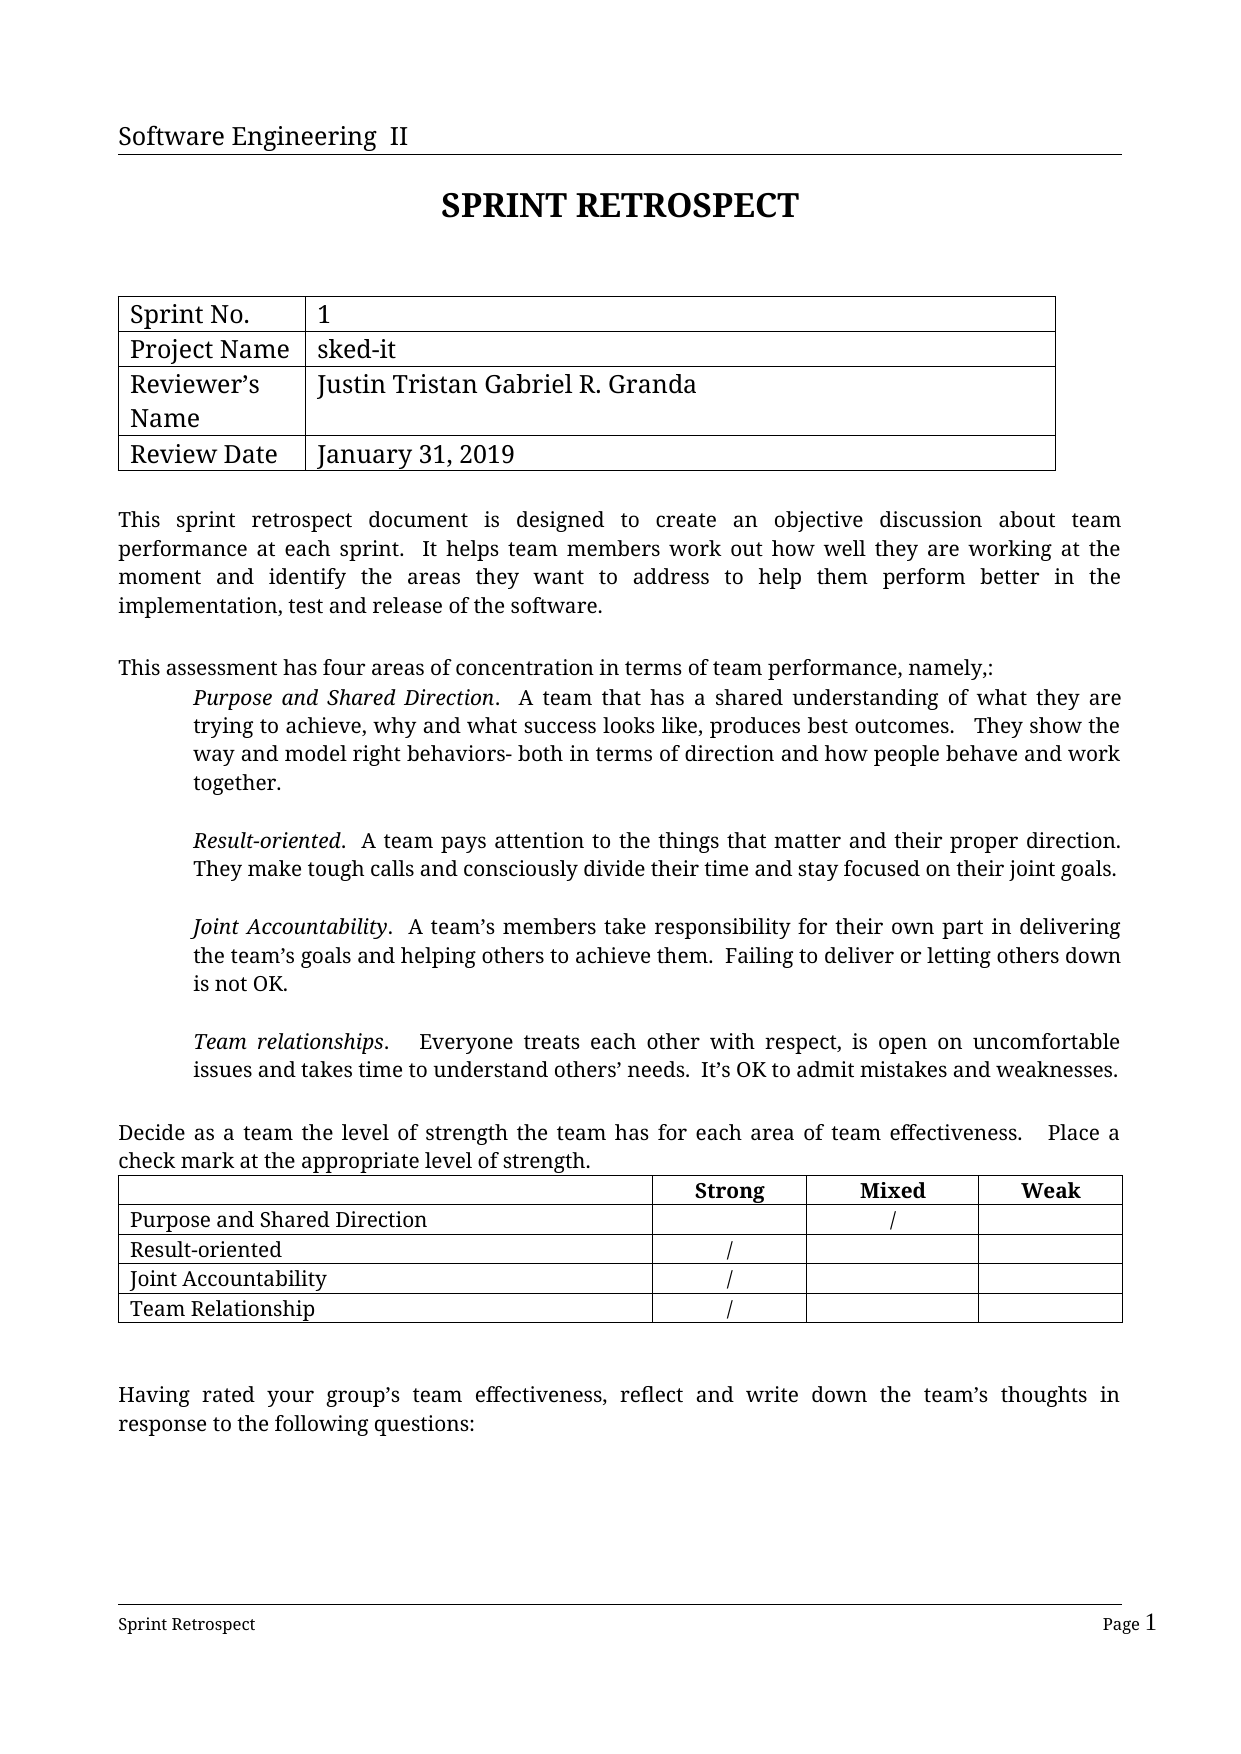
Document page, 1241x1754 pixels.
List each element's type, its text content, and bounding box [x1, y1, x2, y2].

table_cell Result-oriented [119, 1235, 652, 1263]
table_cell / [807, 1205, 978, 1234]
table_header [119, 1176, 652, 1204]
table_cell [979, 1235, 1122, 1263]
table_cell Reviewer’s Name [119, 367, 305, 435]
table_cell [979, 1294, 1122, 1322]
table_header Sprint No. [119, 297, 305, 331]
text This assessment has four areas of concentration in terms of team performance, namely,: [118, 653, 1122, 682]
table_cell [807, 1235, 978, 1263]
list Joint Accountability. A team’s members take responsibility for their own part in delivering the team’s goals and helping others to achieve them. Failing to deliver or letting others down is not OK. [156, 911, 1122, 998]
text Having rated your group’s team effectiveness, reflect and write down the team’s thoughts in response to the following questions: [118, 1380, 1122, 1437]
table_cell Purpose and Shared Direction [119, 1205, 652, 1234]
table_cell / [653, 1294, 806, 1322]
text SPRINT RETROSPECT [118, 182, 1122, 228]
list Purpose and Shared Direction. A team that has a shared understanding of what they are trying to achieve, why and what success looks like, produces best outcomes. They show the way and model right behaviors- both in terms of direction and how people behave and work together. [156, 682, 1122, 796]
table_header Mixed [807, 1176, 978, 1204]
list Result-oriented. A team pays attention to the things that matter and their proper direction. They make tough calls and consciously divide their time and stay focused on their joint goals. [156, 825, 1122, 883]
table_header Strong [653, 1176, 806, 1204]
text This sprint retrospect document is designed to create an objective discussion about team performance at each sprint. It helps team members work out how well they are working at the moment and identify the areas they want to address to help them perform better in the implementation, test and release of the software. [118, 505, 1122, 619]
text Decide as a team the level of strength the team has for each area of team effectiveness. Place a check mark at the appropriate level of strength. [118, 1118, 1122, 1175]
table_cell / [653, 1235, 806, 1263]
table_cell / [653, 1264, 806, 1293]
table_cell January 31, 2019 [306, 436, 1055, 470]
table_cell [979, 1264, 1122, 1293]
table_header Weak [979, 1176, 1122, 1204]
list Team relationships. Everyone treats each other with respect, is open on uncomfortable issues and takes time to understand others’ needs. It’s OK to admit mistakes and weaknesses. [156, 1026, 1122, 1084]
table_cell Team Relationship [119, 1294, 652, 1322]
table_cell [653, 1205, 806, 1234]
table_cell sked-it [306, 332, 1055, 366]
table_cell [807, 1294, 978, 1322]
table_cell [979, 1205, 1122, 1234]
table_cell Joint Accountability [119, 1264, 652, 1293]
table_cell [807, 1264, 978, 1293]
table_cell Project Name [119, 332, 305, 366]
table_header 1 [306, 297, 1055, 331]
table_cell Review Date [119, 436, 305, 470]
table_cell Justin Tristan Gabriel R. Granda [306, 367, 1055, 435]
